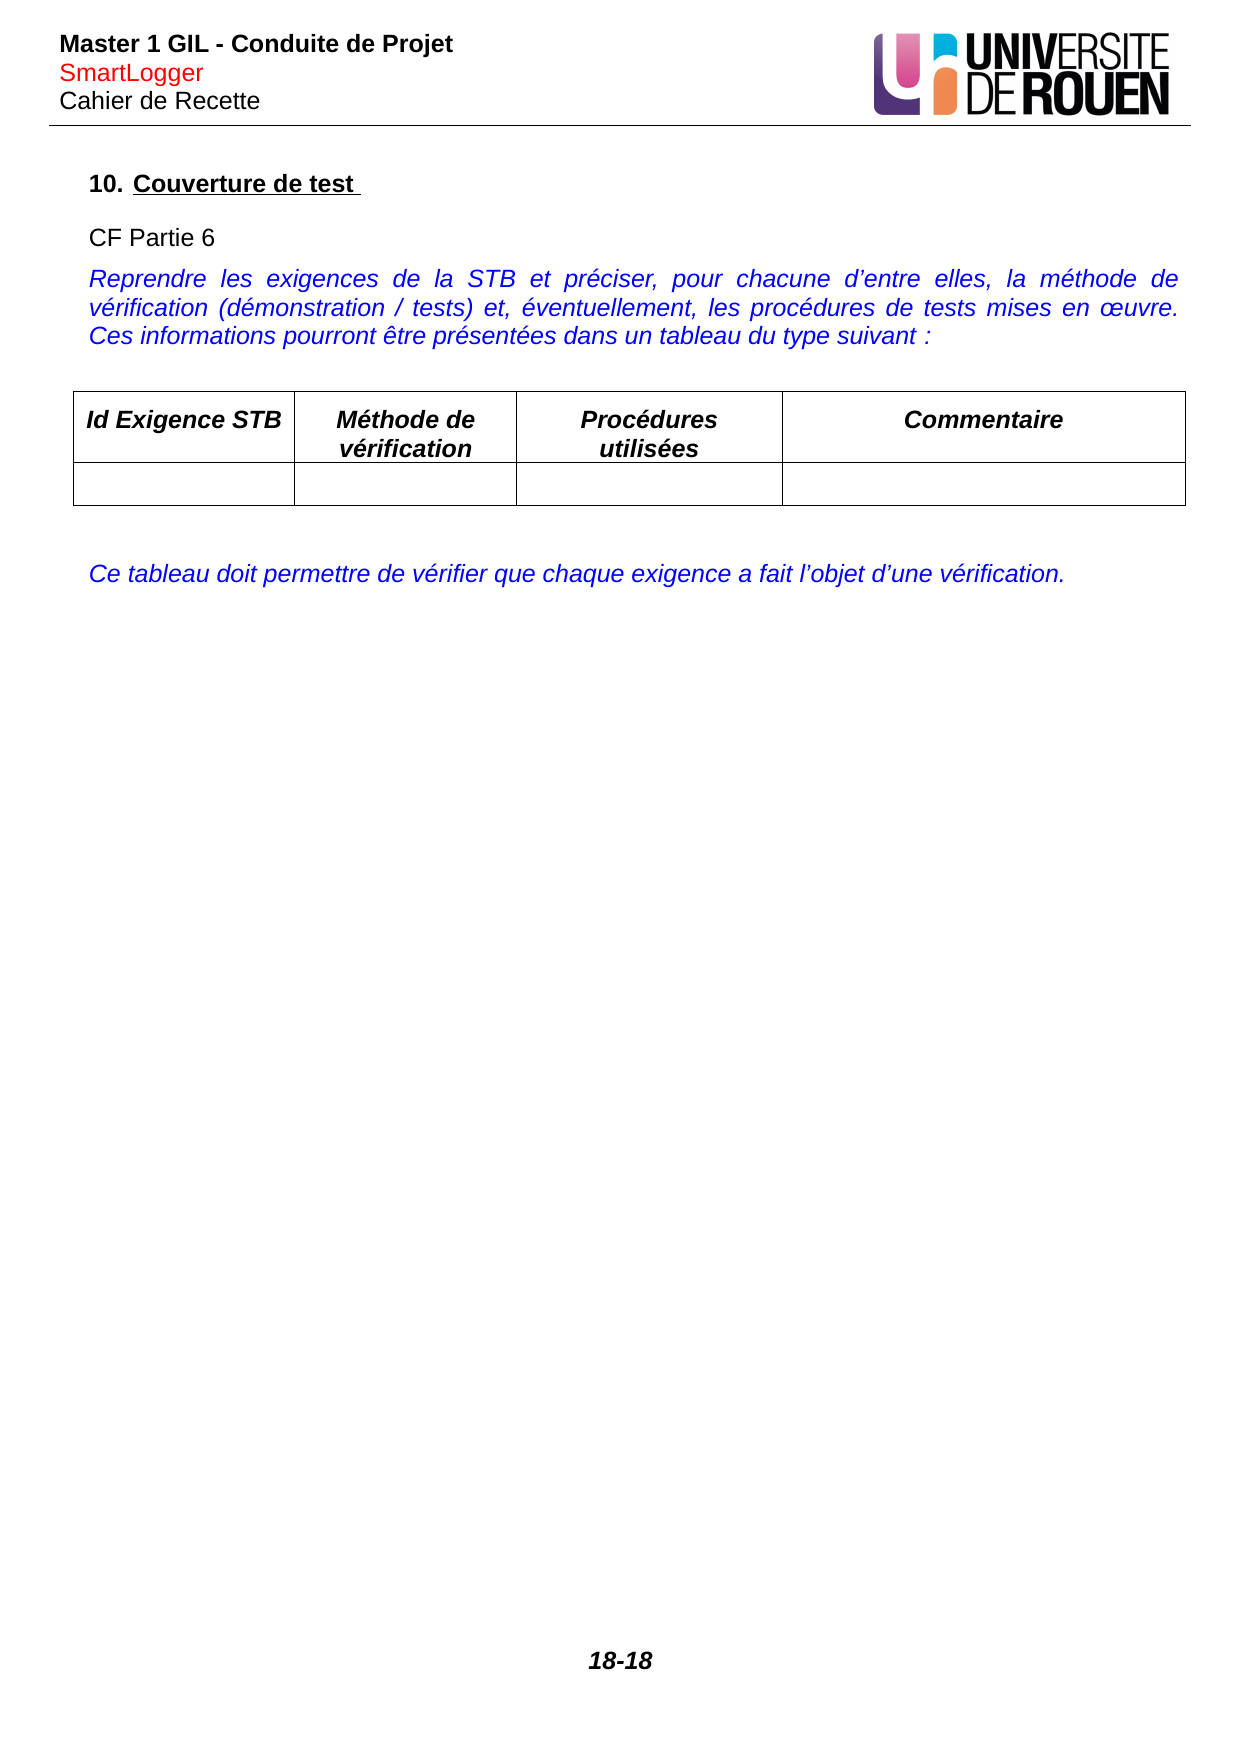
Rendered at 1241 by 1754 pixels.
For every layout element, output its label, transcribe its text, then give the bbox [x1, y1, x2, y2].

subtitle Couverture de test [89, 169, 1181, 197]
table_header Commentaire [783, 392, 1185, 462]
subtitle CF Partie 6 [89, 222, 1181, 251]
text Reprendre les exigences de la STB et préciser, pour chacune d’entre elles, la méthode de vérification (démonstration / tests) et, éventuellement, les procédures de tests mises en œuvre. Ces informations pourront être présentées dans un tableau du type suivant : [89, 264, 1181, 350]
picture [872, 32, 1170, 118]
table_header Procédures utilisées [517, 392, 782, 462]
table_cell [517, 463, 782, 504]
table_cell [74, 463, 294, 504]
text Ce tableau doit permettre de vérifier que chaque exigence a fait l’objet d’une vérification. [89, 559, 1181, 588]
table_cell [783, 463, 1185, 504]
table_header Méthode de vérification [295, 392, 516, 462]
table_cell [295, 463, 516, 504]
table_header Id Exigence STB [74, 392, 294, 462]
